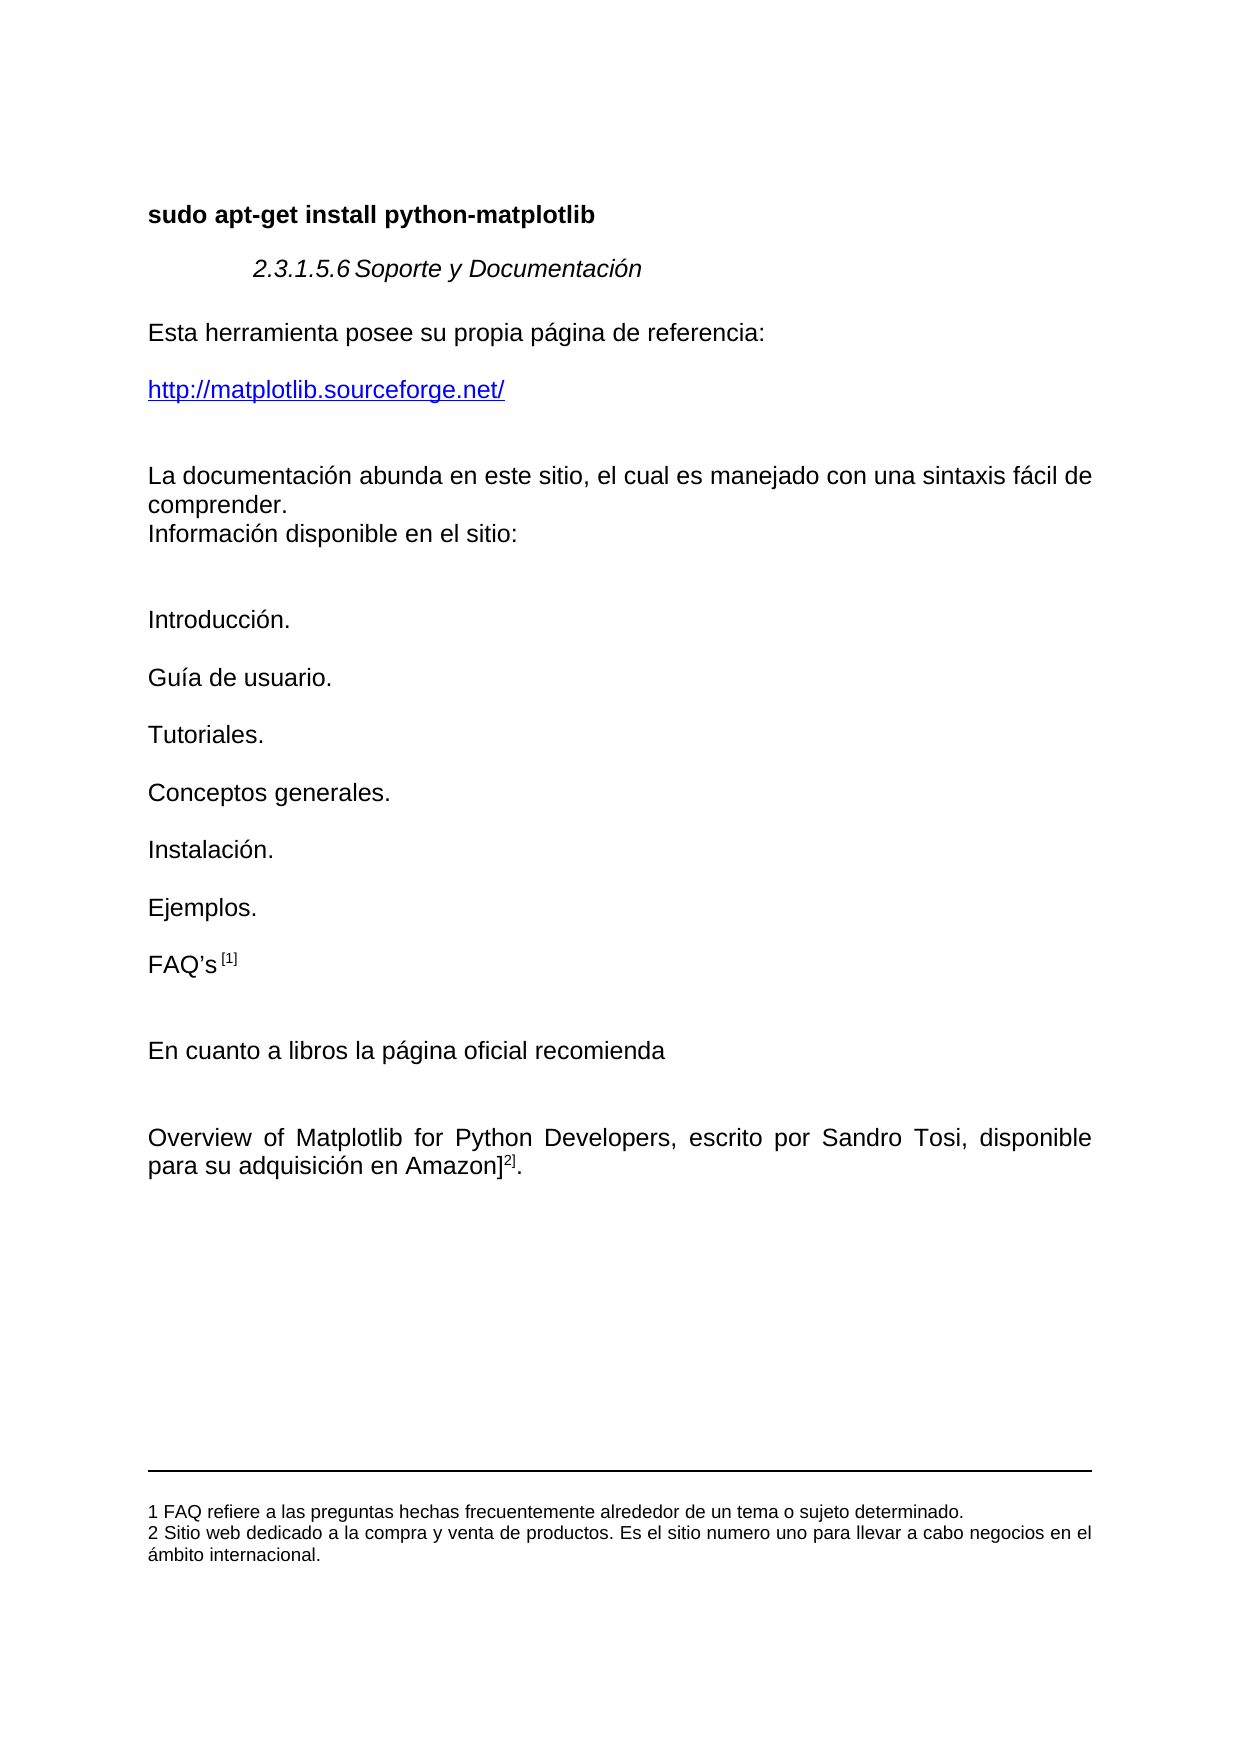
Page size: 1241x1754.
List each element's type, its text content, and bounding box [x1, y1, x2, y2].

text Ejemplos. [148, 893, 1092, 921]
text 1 FAQ refiere a las preguntas hechas frecuentemente alrededor de un tema o sujeto determinado. [148, 1501, 1092, 1522]
text FAQ’s [1] [148, 950, 1092, 979]
text Introducción. [148, 605, 1092, 634]
text Esta herramienta posee su propia página de referencia: [148, 318, 1092, 346]
text Guía de usuario. [148, 663, 1092, 691]
text La documentación abunda en este sitio, el cual es manejado con una sintaxis fácil de comprender. [148, 461, 1092, 519]
text Conceptos generales. [148, 778, 1092, 806]
text sudo apt-get install python-matplotlib [148, 200, 1092, 229]
text Tutoriales. [148, 720, 1092, 749]
text Instalación. [148, 835, 1092, 864]
text Overview of Matplotlib for Python Developers, escrito por Sandro Tosi, disponible para su adquisición en Amazon]2]. [148, 1123, 1092, 1180]
text En cuanto a libros la página oficial recomienda [148, 1036, 1092, 1065]
text 2 Sitio web dedicado a la compra y venta de productos. Es el sitio numero uno para llevar a cabo negocios en el ámbito internacional. [148, 1522, 1092, 1565]
text http://matplotlib.sourceforge.net/ [148, 375, 1092, 404]
text Información disponible en el sitio: [148, 519, 1092, 548]
subtitle Soporte y Documentación [253, 254, 1092, 283]
